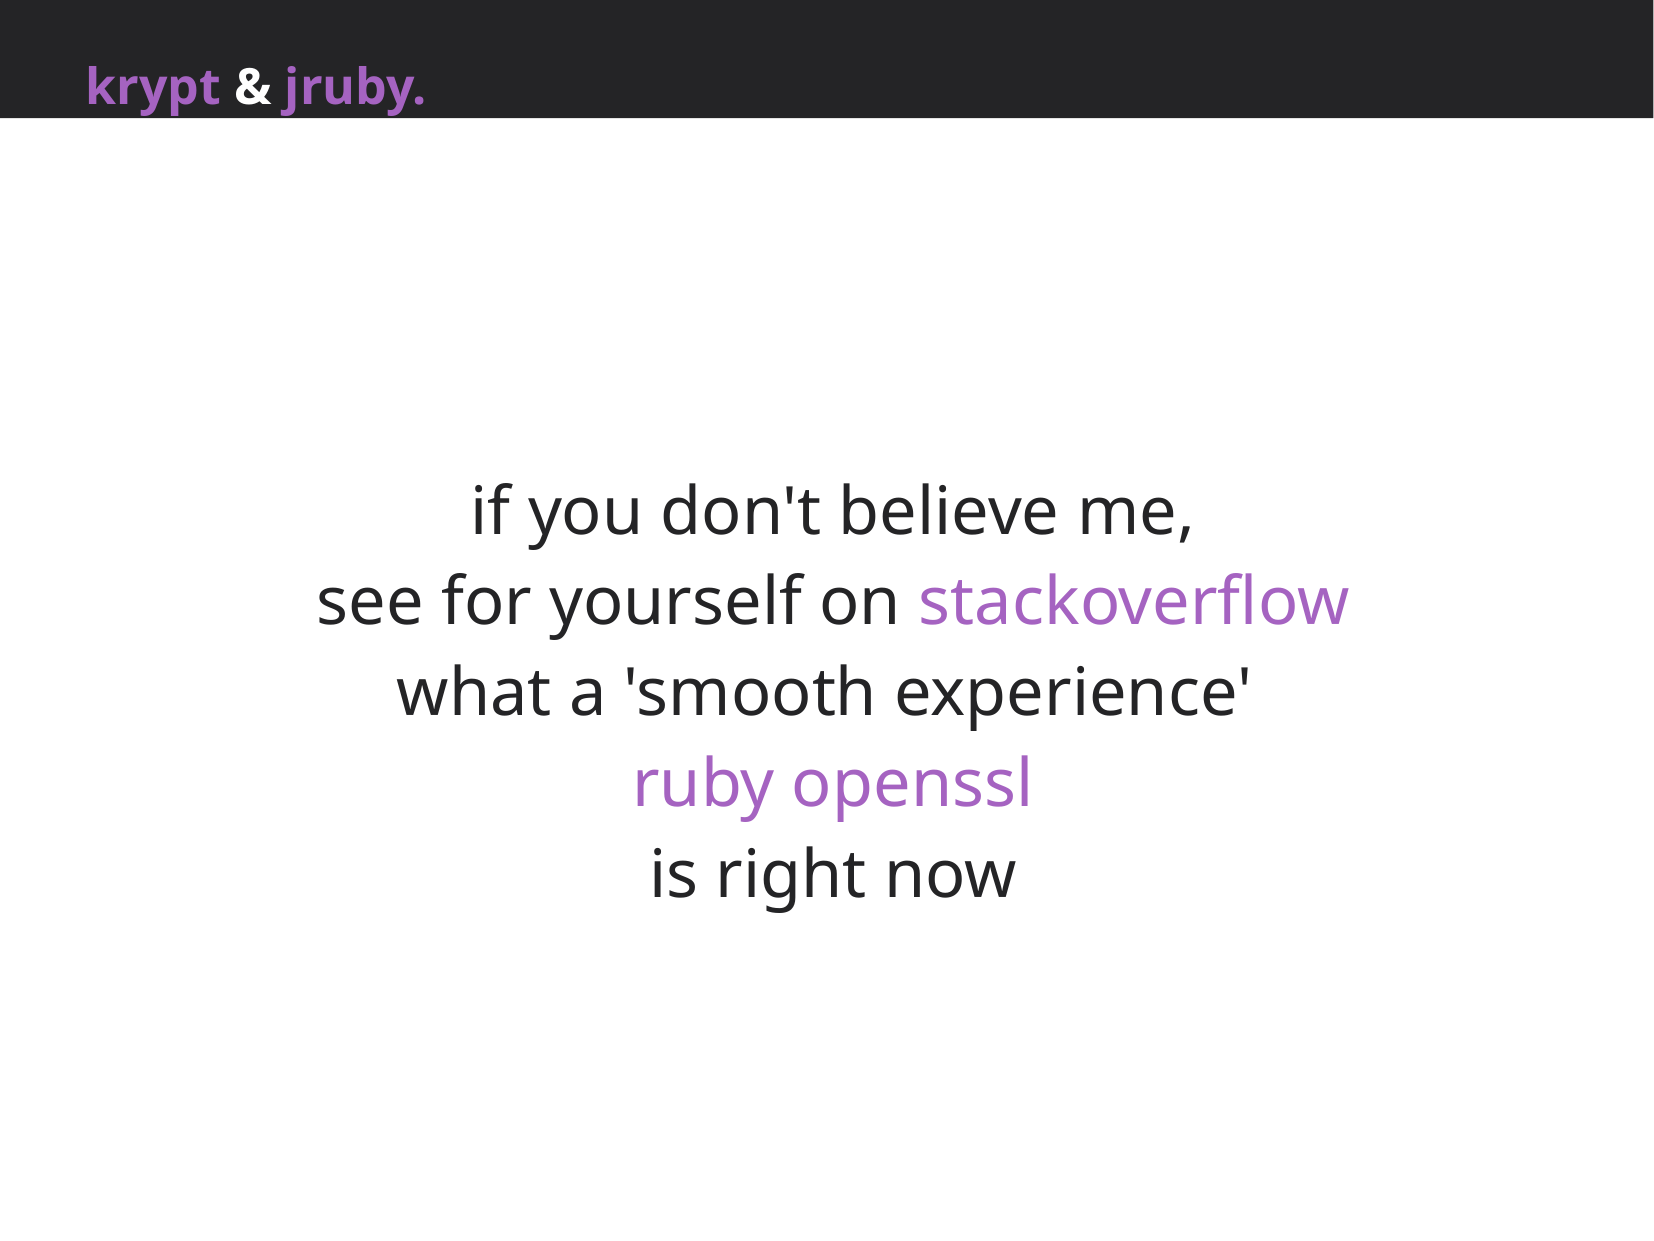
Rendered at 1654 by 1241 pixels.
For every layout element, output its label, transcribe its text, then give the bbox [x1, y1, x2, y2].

text_box [0, 0, 1654, 119]
text_box [935, 872, 956, 893]
text_box if you don't believe me, see for yourself on stackoverflow what a 'smooth experience' ruby openssl is right now [247, 455, 1420, 872]
text_box [997, 872, 1007, 889]
text_box [974, 872, 984, 890]
text_box [770, 872, 790, 893]
text_box [165, 531, 1441, 1087]
text_box krypt & jruby. [70, 43, 1359, 119]
